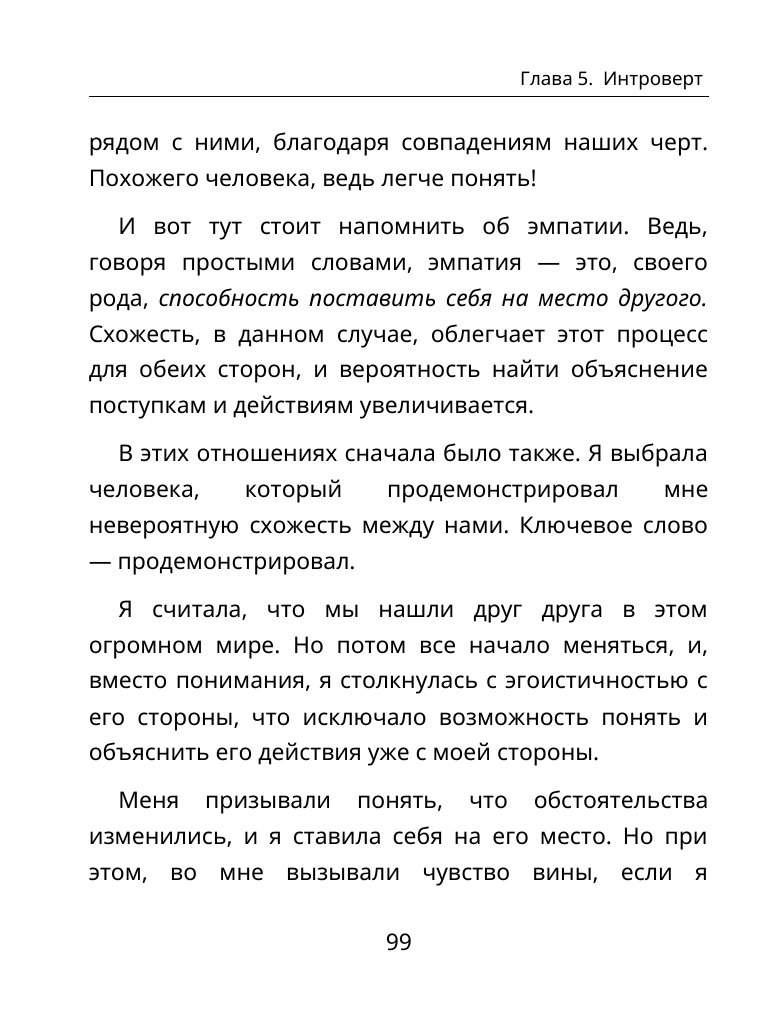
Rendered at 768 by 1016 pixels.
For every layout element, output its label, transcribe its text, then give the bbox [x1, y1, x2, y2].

text В этих отношениях сначала было также. Я выбрала человека, который продемонстрировал мне невероятную схожесть между нами. Ключевое слово — продемонстрировал. [88, 437, 709, 576]
text рядом с ними, благодаря совпадениям наших черт. Похожего человека, ведь легче понять! [88, 126, 709, 193]
text Я считала, что мы нашли друг друга в этом огромном мире. Но потом все начало меняться, и, вместо понимания, я столкнулась с эгоистичностью с его стороны, что исключало возможность понять и объяснить его действия уже с моей стороны. [88, 593, 709, 768]
text И вот тут стоит напомнить об эмпатии. Ведь, говоря простыми словами, эмпатия — это, своего рода, способность поставить себя на место другого. Схожесть, в данном случае, облегчает этот процесс для обеих сторон, и вероятность найти объяснение поступкам и действиям увеличивается. [88, 210, 709, 421]
text Меня призывали понять, что обстоятельства изменились, и я ставила себя на его место. Но при этом, во мне вызывали чувство вины, если я [88, 784, 709, 887]
